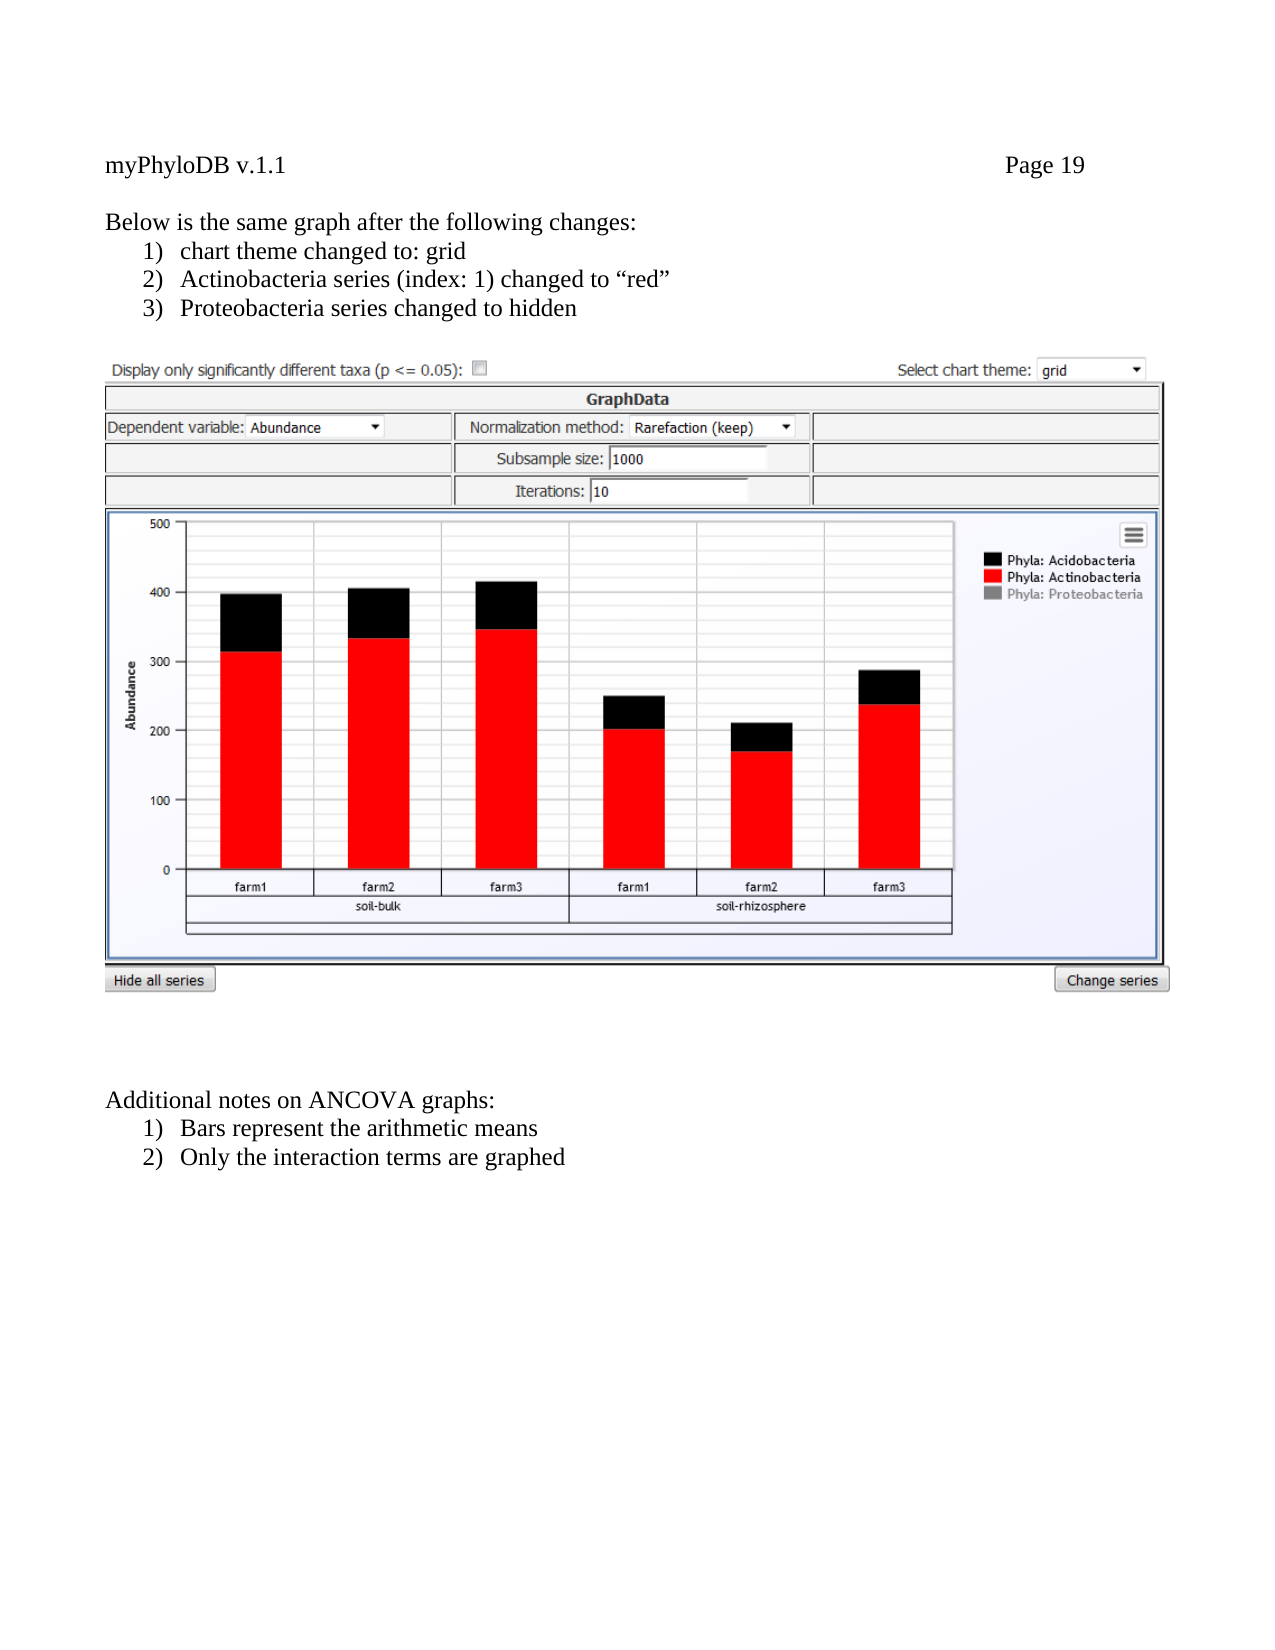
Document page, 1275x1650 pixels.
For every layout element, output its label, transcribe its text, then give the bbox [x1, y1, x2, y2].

list Proteobacteria series changed to hidden [142, 293, 1170, 322]
list Only the interaction terms are graphed [142, 1142, 1170, 1171]
text Below is the same graph after the following changes: [105, 207, 1170, 236]
list chart theme changed to: grid [142, 236, 1170, 264]
list Bars represent the arithmetic means [142, 1113, 1170, 1142]
picture [105, 350, 1170, 999]
list Actinobacteria series (index: 1) changed to “red” [142, 264, 1170, 293]
text Additional notes on ANCOVA graphs: [105, 1085, 1170, 1113]
